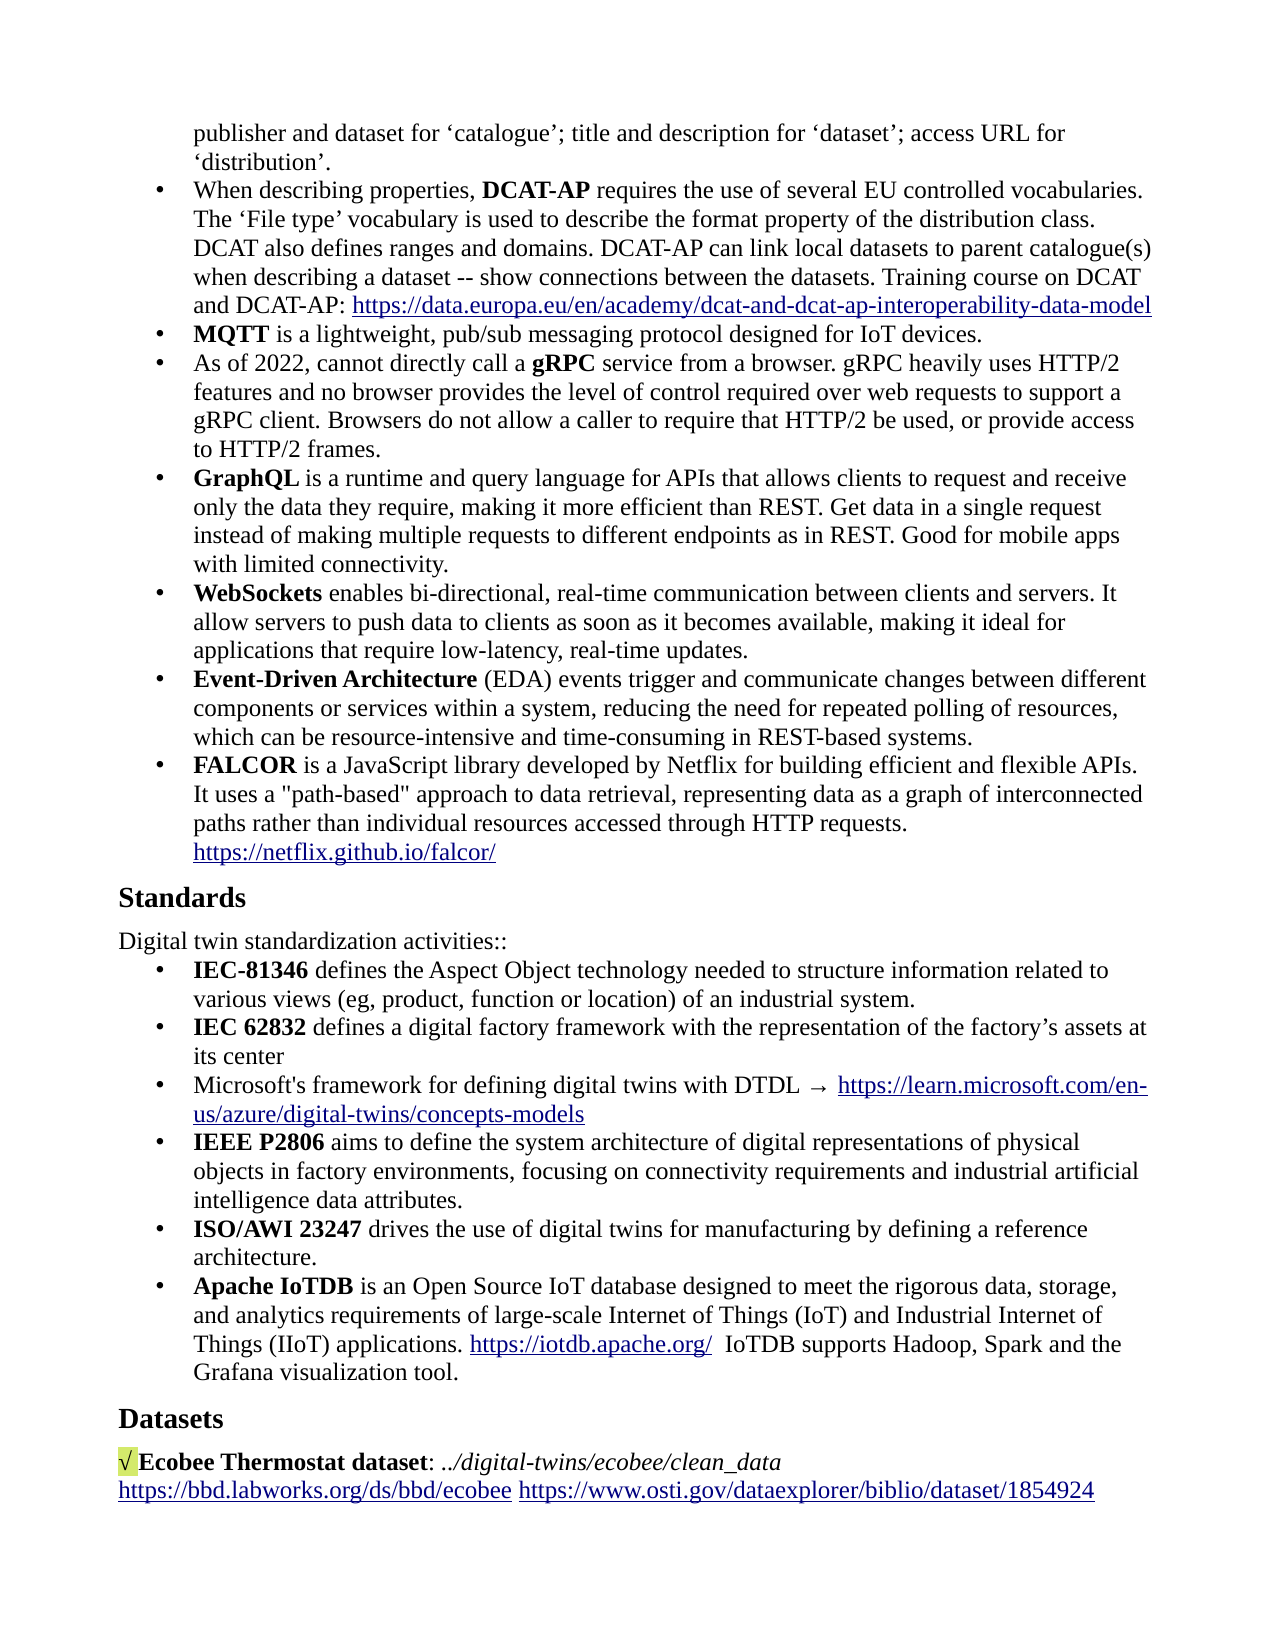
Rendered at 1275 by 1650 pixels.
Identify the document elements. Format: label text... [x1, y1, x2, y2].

list As of 2022, cannot directly call a gRPC service from a browser. gRPC heavily uses HTTP/2 features and no browser provides the level of control required over web requests to support a gRPC client. Browsers do not allow a caller to require that HTTP/2 be used, or provide access to HTTP/2 frames. [156, 348, 1157, 463]
text https://bbd.labworks.org/ds/bbd/ecobee https://www.osti.gov/dataexplorer/biblio/dataset/1854924 [118, 1476, 1157, 1504]
list Microsoft's framework for defining digital twins with DTDL → https://learn.microsoft.com/en-us/azure/digital-twins/concepts-models [156, 1070, 1157, 1127]
text Digital twin standardization activities:: [118, 926, 1157, 955]
subtitle Datasets [118, 1401, 1157, 1434]
list When describing properties, DCAT-AP requires the use of several EU controlled vocabularies. The ‘File type’ vocabulary is used to describe the format property of the distribution class. DCAT also defines ranges and domains. DCAT-AP can link local datasets to parent catalogue(s) when describing a dataset -- show connections between the datasets. Training course on DCAT and DCAT-AP: https://data.europa.eu/en/academy/dcat-and-dcat-ap-interoperability-data-model [156, 176, 1157, 319]
list IEEE P2806 aims to define the system architecture of digital representations of physical objects in factory environments, focusing on connectivity requirements and industrial artificial intelligence data attributes. [156, 1127, 1157, 1214]
list MQTT is a lightweight, pub/sub messaging protocol designed for IoT devices. [156, 319, 1157, 348]
list WebSockets enables bi-directional, real-time communication between clients and servers. It allow servers to push data to clients as soon as it becomes available, making it ideal for applications that require low-latency, real-time updates. [156, 578, 1157, 664]
list GraphQL is a runtime and query language for APIs that allows clients to request and receive only the data they require, making it more efficient than REST. Get data in a single request instead of making multiple requests to different endpoints as in REST. Good for mobile apps with limited connectivity. [156, 463, 1157, 578]
list FALCOR is a JavaScript library developed by Netflix for building efficient and flexible APIs. It uses a "path-based" approach to data retrieval, representing data as a graph of interconnected paths rather than individual resources accessed through HTTP requests. https://netflix.github.io/falcor/ [156, 751, 1157, 866]
list Event-Driven Architecture (EDA) events trigger and communicate changes between different components or services within a system, reducing the need for repeated polling of resources, which can be resource-intensive and time-consuming in REST-based systems. [156, 664, 1157, 751]
list IEC-81346 defines the Aspect Object technology needed to structure information related to various views (eg, product, function or location) of an industrial system. [156, 955, 1157, 1012]
list publisher and dataset for ‘catalogue’; title and description for ‘dataset’; access URL for ‘distribution’. [156, 118, 1157, 176]
subtitle Standards [118, 880, 1157, 914]
list IEC 62832 defines a digital factory framework with the representation of the factory’s assets at its center [156, 1012, 1157, 1070]
text √ Ecobee Thermostat dataset: ../digital-twins/ecobee/clean_data [118, 1447, 1157, 1476]
list ISO/AWI 23247 drives the use of digital twins for manufacturing by defining a reference architecture. [156, 1214, 1157, 1271]
list Apache IoTDB is an Open Source IoT database designed to meet the rigorous data, storage, and analytics requirements of large-scale Internet of Things (IoT) and Industrial Internet of Things (IIoT) applications. https://iotdb.apache.org/ IoTDB supports Hadoop, Spark and the Grafana visualization tool. [156, 1271, 1157, 1386]
